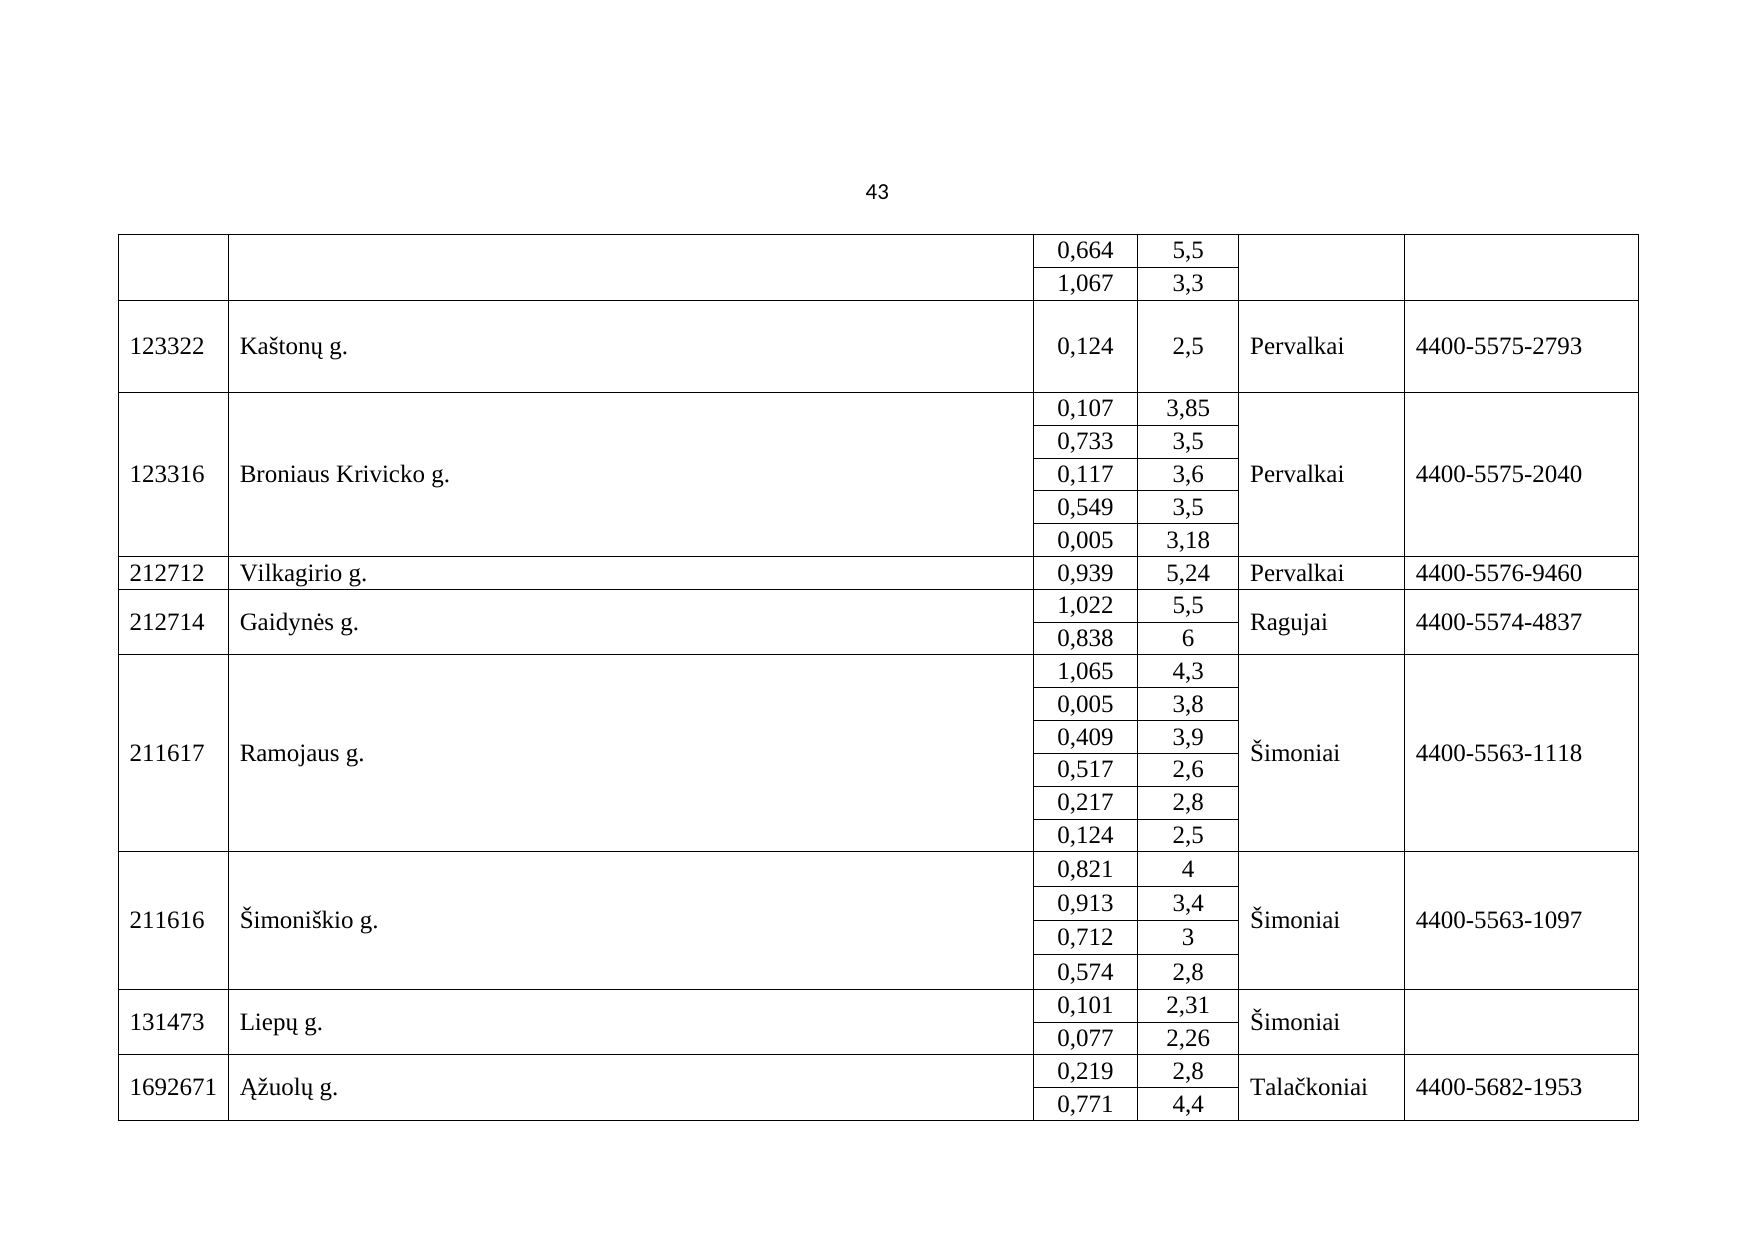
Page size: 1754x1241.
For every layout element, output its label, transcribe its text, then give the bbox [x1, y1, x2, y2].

table_cell 0,409 [1034, 721, 1137, 753]
table_cell Broniaus Krivicko g. [229, 393, 1033, 556]
table_cell Ąžuolų g. [229, 1055, 1033, 1120]
table_cell [1405, 990, 1638, 1054]
table_cell 3,9 [1138, 721, 1238, 753]
table_cell 3,18 [1138, 524, 1238, 556]
table_cell 123316 [119, 393, 228, 556]
table_cell Ragujai [1239, 590, 1404, 654]
table_cell 0,107 [1034, 393, 1137, 425]
table_cell 0,549 [1034, 491, 1137, 523]
table_cell 0,005 [1034, 688, 1137, 720]
table_cell 0,939 [1034, 557, 1137, 589]
table_cell 5,24 [1138, 557, 1238, 589]
table_cell Liepų g. [229, 990, 1033, 1054]
table_cell 0,821 [1034, 852, 1137, 886]
table_cell 0,219 [1034, 1055, 1137, 1087]
table_cell 212714 [119, 590, 228, 654]
table_cell 2,26 [1138, 1023, 1238, 1054]
table_cell 4,3 [1138, 655, 1238, 687]
table_cell 211617 [119, 655, 228, 851]
table_cell 211616 [119, 852, 228, 989]
table_cell 4400-5563-1118 [1405, 655, 1638, 851]
table_cell 2,5 [1138, 820, 1238, 851]
table_cell 4,4 [1138, 1088, 1238, 1120]
table_cell Šimoniškio g. [229, 852, 1033, 989]
table_cell [1239, 235, 1404, 299]
table_cell 5,5 [1138, 235, 1238, 267]
table_cell 131473 [119, 990, 228, 1054]
table_cell Vilkagirio g. [229, 557, 1033, 589]
table_cell 0,101 [1034, 990, 1137, 1022]
table_cell 0,005 [1034, 524, 1137, 556]
table_cell 0,517 [1034, 754, 1137, 786]
table_cell Kaštonų g. [229, 301, 1033, 392]
table_cell 3,5 [1138, 491, 1238, 523]
table_cell 1692671 [119, 1055, 228, 1120]
table_cell 4400-5575-2793 [1405, 301, 1638, 392]
table_cell 4400-5574-4837 [1405, 590, 1638, 654]
table_cell 0,838 [1034, 623, 1137, 654]
table_cell 123322 [119, 301, 228, 392]
table_cell [119, 235, 228, 299]
table_cell 4400-5576-9460 [1405, 557, 1638, 589]
table_cell 3,6 [1138, 459, 1238, 490]
table_cell 0,664 [1034, 235, 1137, 267]
table_cell Šimoniai [1239, 655, 1404, 851]
table_cell 0,574 [1034, 955, 1137, 989]
table_cell Pervalkai [1239, 557, 1404, 589]
table_cell 4400-5682-1953 [1405, 1055, 1638, 1120]
table_cell Ramojaus g. [229, 655, 1033, 851]
table_cell Gaidynės g. [229, 590, 1033, 654]
table_cell 2,5 [1138, 301, 1238, 392]
table_cell [1405, 235, 1638, 299]
table_cell 0,913 [1034, 887, 1137, 920]
table_cell 1,067 [1034, 268, 1137, 299]
table_cell 2,8 [1138, 955, 1238, 989]
table_cell 0,712 [1034, 921, 1137, 954]
table_cell Šimoniai [1239, 852, 1404, 989]
table_cell 0,771 [1034, 1088, 1137, 1120]
table_cell 1,065 [1034, 655, 1137, 687]
table_cell 0,117 [1034, 459, 1137, 490]
table_cell 212712 [119, 557, 228, 589]
table_cell 3,4 [1138, 887, 1238, 920]
table_cell [229, 235, 1033, 299]
table_cell 4 [1138, 852, 1238, 886]
table_cell 5,5 [1138, 590, 1238, 622]
table_cell Talačkoniai [1239, 1055, 1404, 1120]
table_cell 6 [1138, 623, 1238, 654]
table_cell 2,6 [1138, 754, 1238, 786]
table_cell 3,8 [1138, 688, 1238, 720]
table_cell 0,124 [1034, 820, 1137, 851]
table_cell 3,85 [1138, 393, 1238, 425]
table_cell 2,31 [1138, 990, 1238, 1022]
table_cell 0,217 [1034, 787, 1137, 818]
table_cell Pervalkai [1239, 301, 1404, 392]
table_cell 4400-5563-1097 [1405, 852, 1638, 989]
table_cell 3,3 [1138, 268, 1238, 299]
table_cell 1,022 [1034, 590, 1137, 622]
table_cell Šimoniai [1239, 990, 1404, 1054]
table_cell Pervalkai [1239, 393, 1404, 556]
table_cell 0,733 [1034, 426, 1137, 457]
table_cell 2,8 [1138, 1055, 1238, 1087]
table_cell 3 [1138, 921, 1238, 954]
table_cell 0,077 [1034, 1023, 1137, 1054]
table_cell 4400-5575-2040 [1405, 393, 1638, 556]
table_cell 2,8 [1138, 787, 1238, 818]
table_cell 3,5 [1138, 426, 1238, 457]
table_cell 0,124 [1034, 301, 1137, 392]
